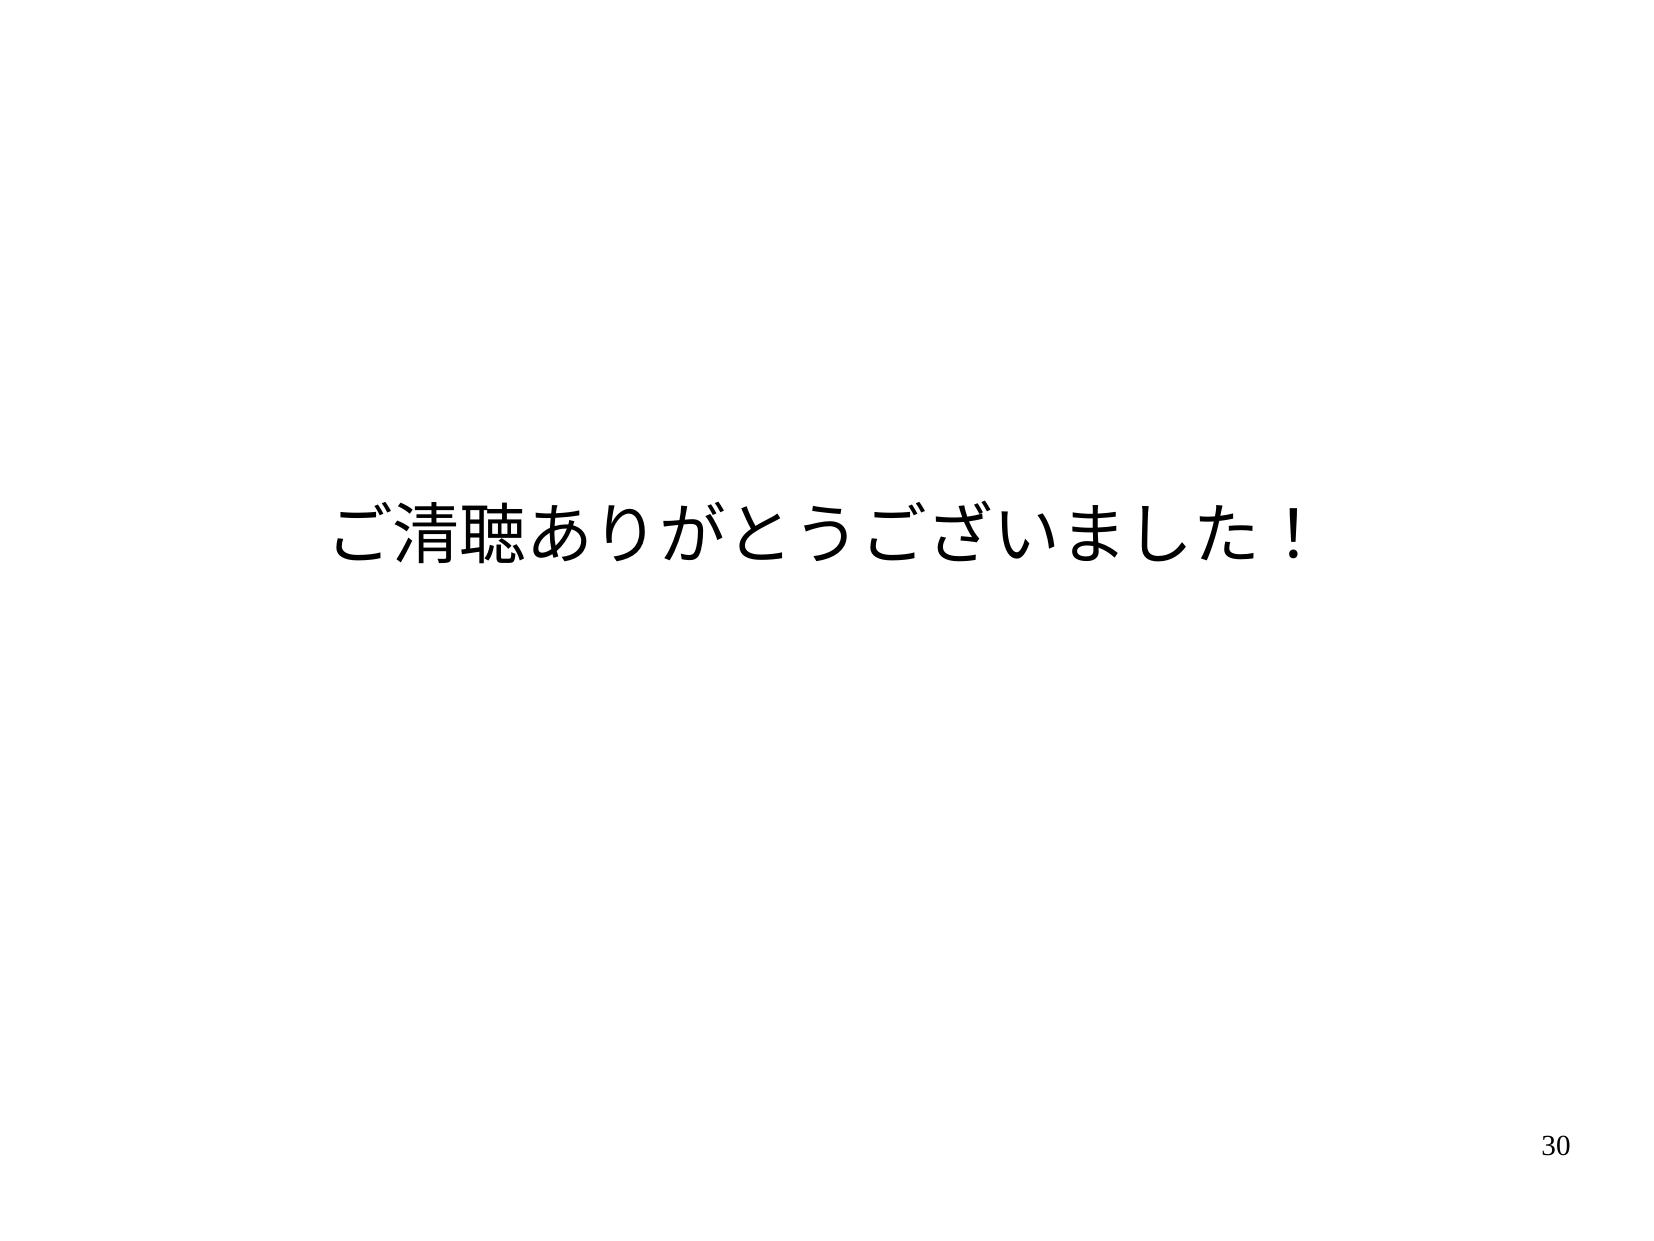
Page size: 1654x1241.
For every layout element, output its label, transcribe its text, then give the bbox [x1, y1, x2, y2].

subtitle ご清聴ありがとうございました！ [82, 49, 1571, 1010]
